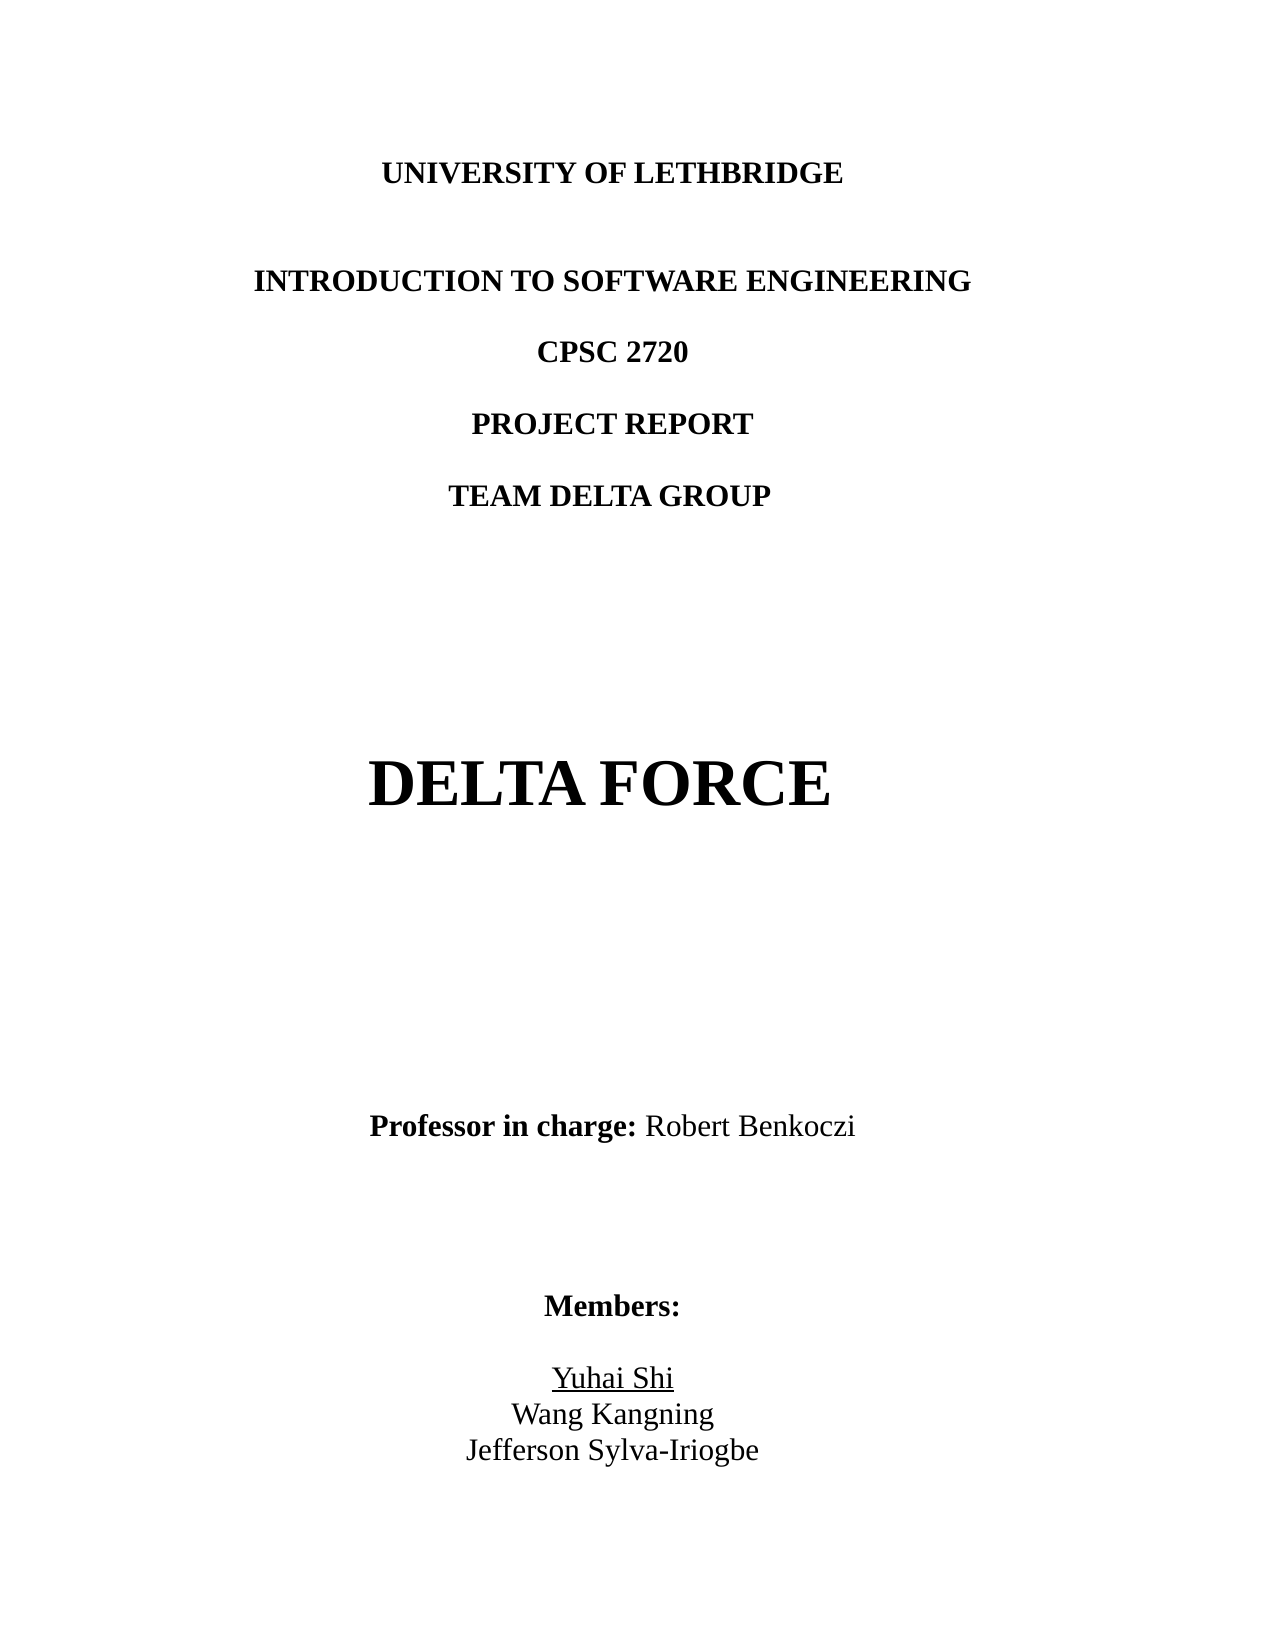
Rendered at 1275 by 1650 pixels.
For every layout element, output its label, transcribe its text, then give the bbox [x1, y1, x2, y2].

text UNIVERSITY OF LETHBRIDGE [68, 154, 1157, 190]
text PROJECT REPORT [68, 406, 1157, 442]
text Wang Kangning [68, 1395, 1157, 1431]
text Yuhai Shi [68, 1359, 1157, 1395]
text INTRODUCTION TO SOFTWARE ENGINEERING [68, 262, 1157, 298]
text CPSC 2720 [68, 334, 1157, 370]
text Professor in charge: Robert Benkoczi [68, 1108, 1157, 1143]
text Jefferson Sylva-Iriogbe [68, 1431, 1157, 1467]
text TEAM DELTA GROUP [68, 477, 1157, 513]
text DELTA FORCE [118, 743, 1157, 820]
text Members: [68, 1287, 1157, 1323]
